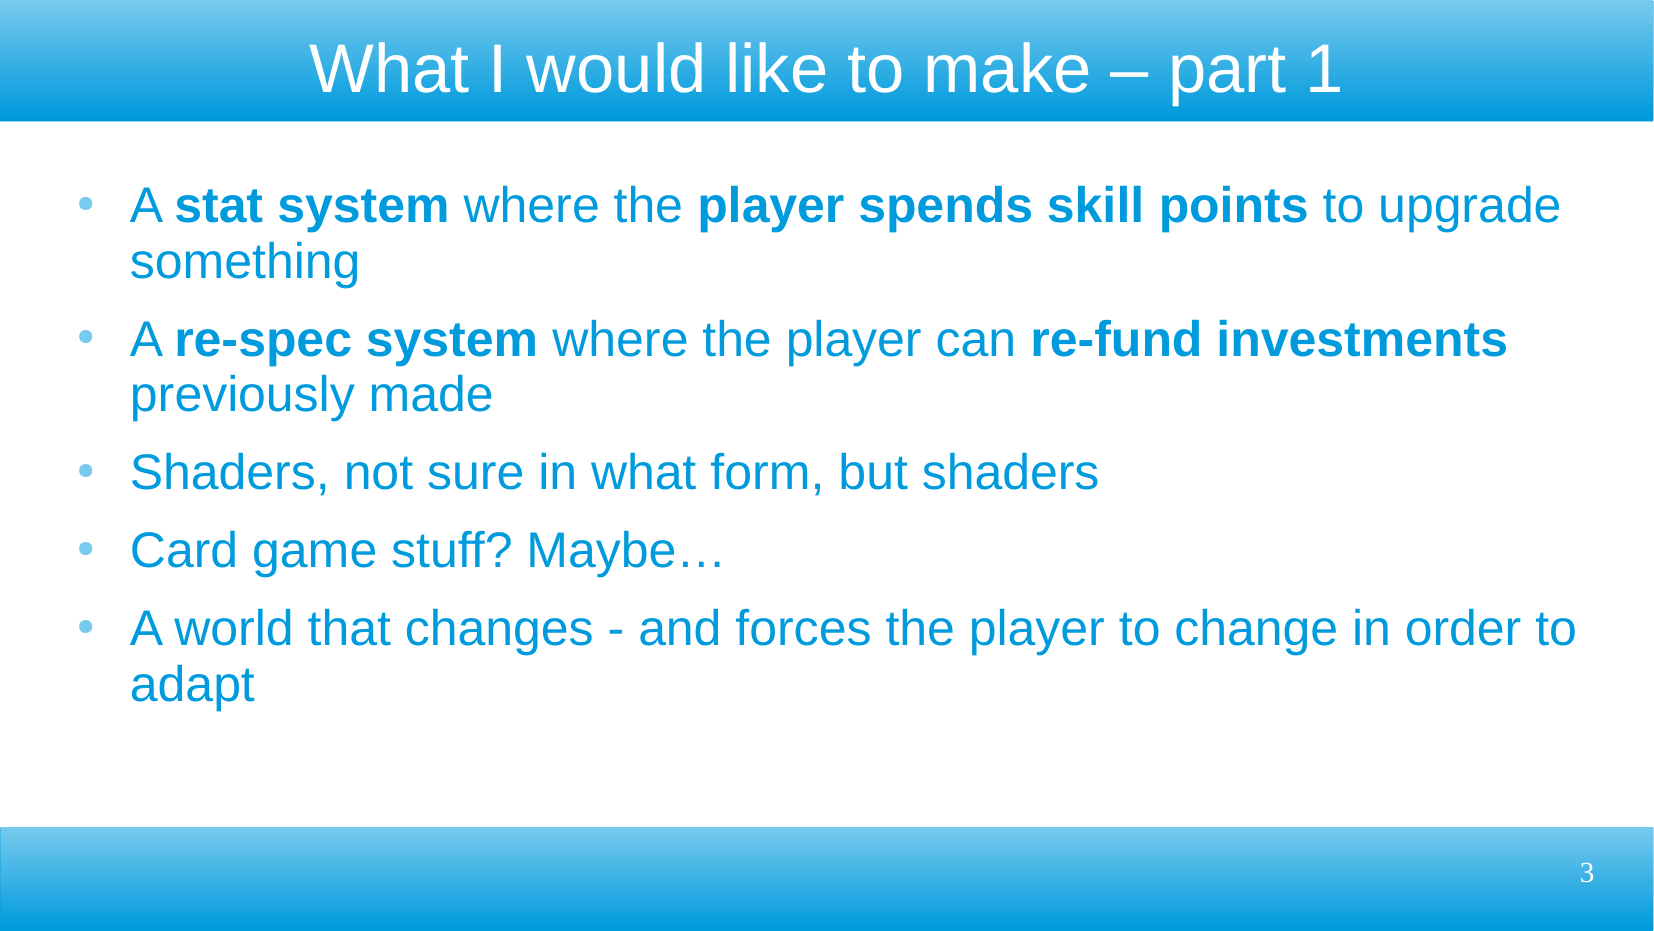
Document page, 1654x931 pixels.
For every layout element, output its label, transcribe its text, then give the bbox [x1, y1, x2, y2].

list A stat system where the player spends skill points to upgrade something A re-spec system where the player can re-fund investments previously made Shaders, not sure in what form, but shaders Card game stuff? Maybe… A world that changes - and forces the player to change in order to adapt [59, 177, 1595, 768]
title What I would like to make – part 1 [59, 29, 1595, 108]
